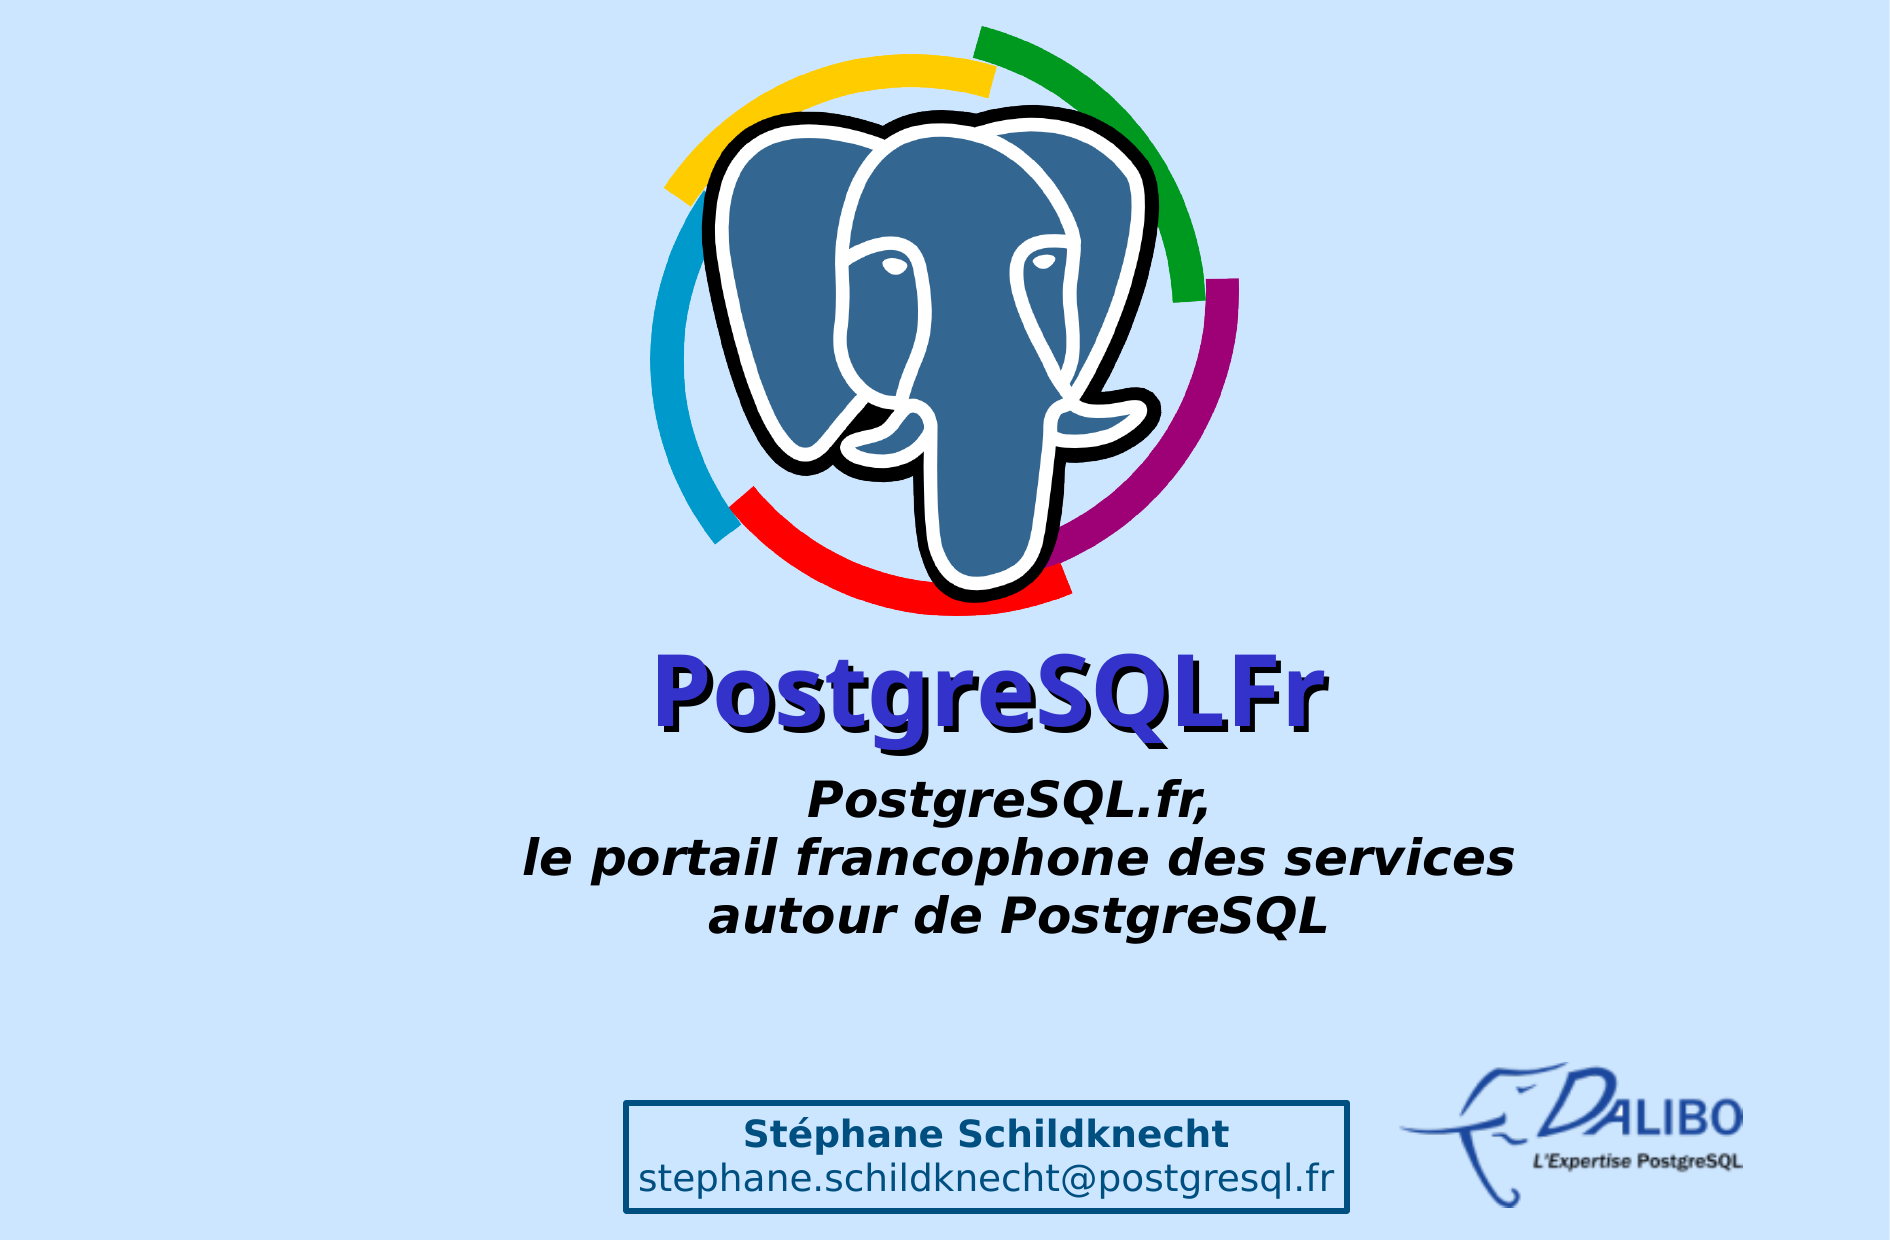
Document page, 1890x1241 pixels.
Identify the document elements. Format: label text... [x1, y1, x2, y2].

picture [650, 25, 1239, 554]
title PostgreSQLFr [0, 554, 1890, 821]
picture [1399, 1062, 1743, 1208]
